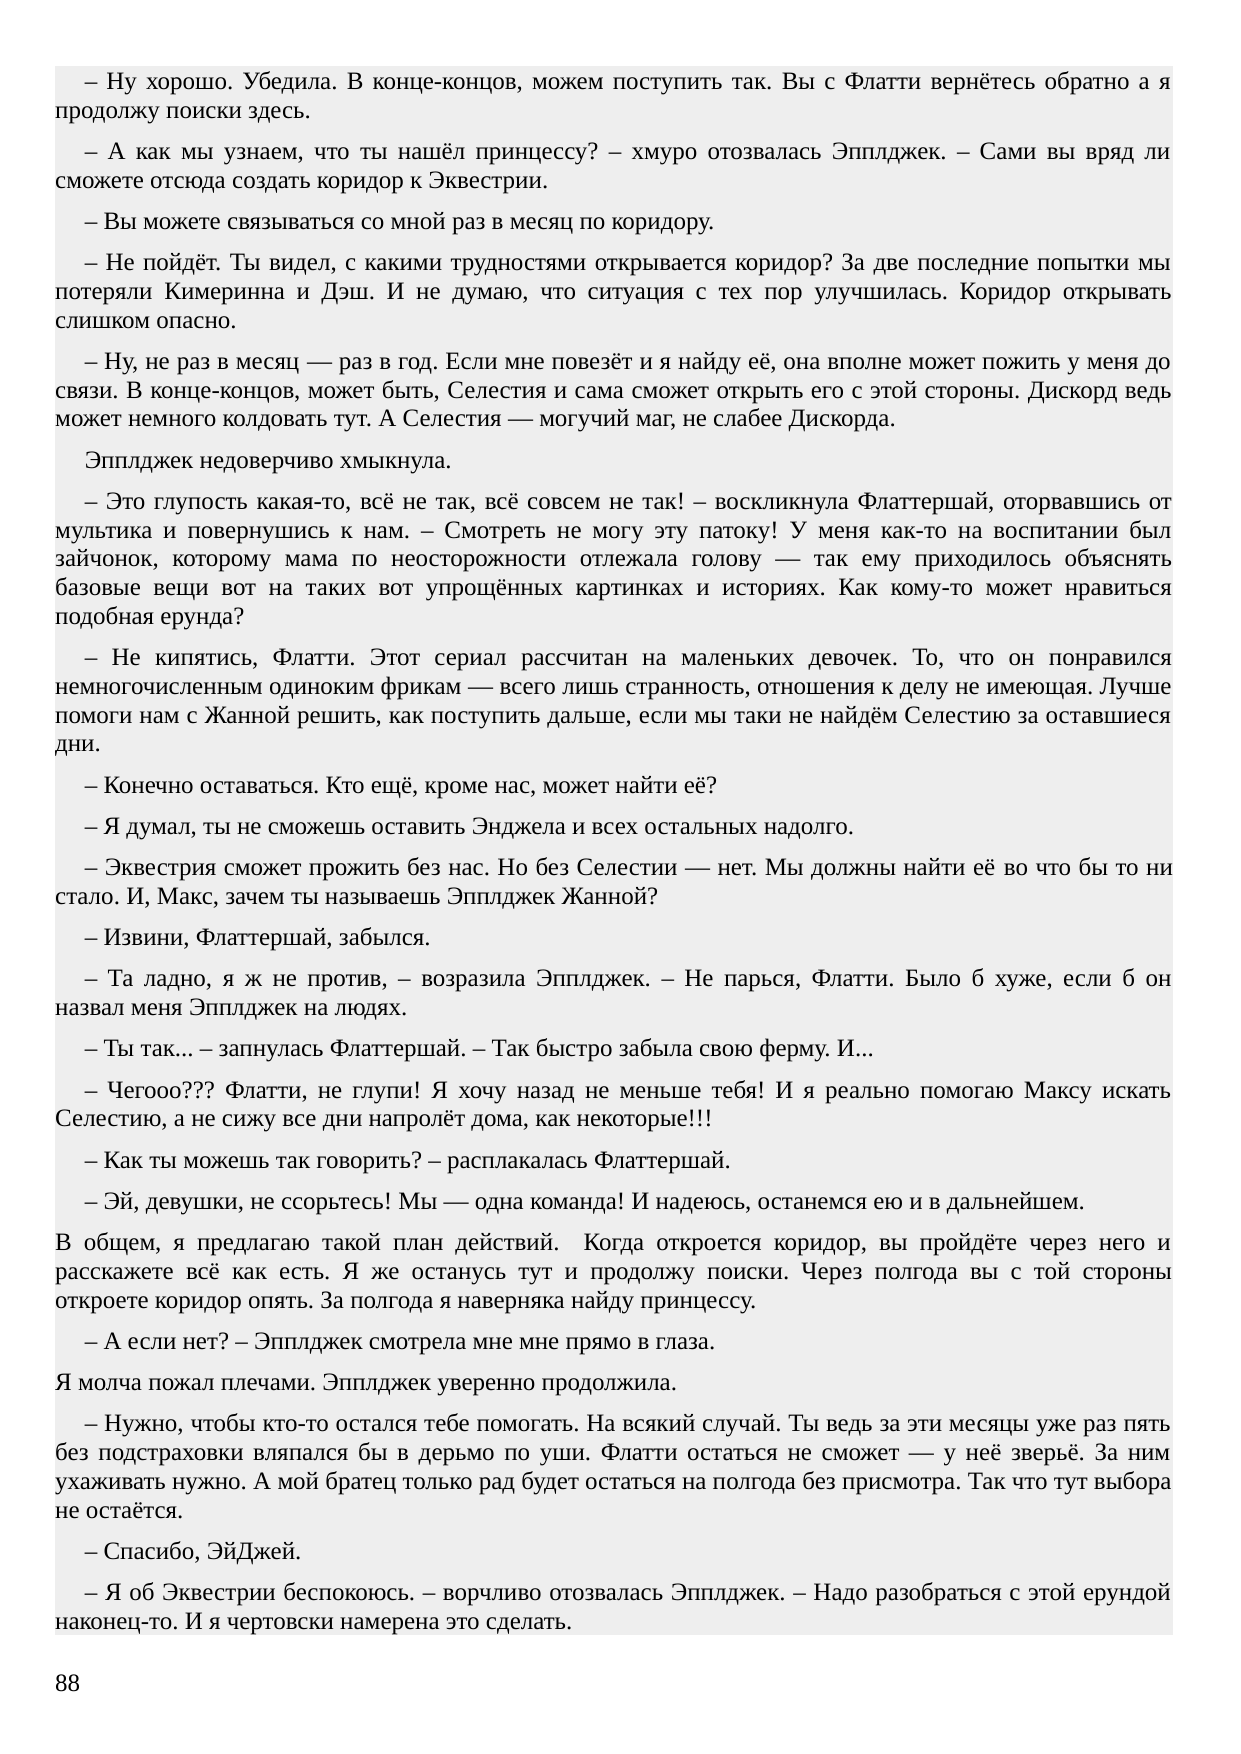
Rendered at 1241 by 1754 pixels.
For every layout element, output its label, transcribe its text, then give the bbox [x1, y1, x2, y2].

text Эпплджек недоверчиво хмыкнула. [55, 445, 1173, 473]
text – Ну хорошо. Убедила. В конце-концов, можем поступить так. Вы с Флатти вернётесь обратно а я продолжу поиски здесь. [55, 66, 1173, 123]
text – Вы можете связываться со мной раз в месяц по коридору. [55, 206, 1173, 235]
text – Спасибо, ЭйДжей. [55, 1536, 1173, 1565]
text – Конечно оставаться. Кто ещё, кроме нас, может найти её? [55, 770, 1173, 798]
text – Та ладно, я ж не против, – возразила Эпплджек. – Не парься, Флатти. Было б хуже, если б он назвал меня Эпплджек на людях. [55, 963, 1173, 1021]
text – Как ты можешь так говорить? – расплакалась Флаттершай. [55, 1145, 1173, 1173]
text – А если нет? – Эпплджек смотрела мне мне прямо в глаза. [55, 1326, 1173, 1355]
text – Не пойдёт. Ты видел, с какими трудностями открывается коридор? За две последние попытки мы потеряли Кимеринна и Дэш. И не думаю, что ситуация с тех пор улучшилась. Коридор открывать слишком опасно. [55, 247, 1173, 333]
text – Эй, девушки, не ссорьтесь! Мы — одна команда! И надеюсь, останемся ею и в дальнейшем. [55, 1186, 1173, 1215]
text – Ну, не раз в месяц — раз в год. Если мне повезёт и я найду её, она вполне может пожить у меня до связи. В конце-концов, может быть, Селестия и сама сможет открыть его с этой стороны. Дискорд ведь может немного колдовать тут. А Селестия — могучий маг, не слабее Дискорда. [55, 346, 1173, 432]
text – Я об Эквестрии беспокоюсь. – ворчливо отозвалась Эпплджек. – Надо разобраться с этой ерундой наконец-то. И я чертовски намерена это сделать. [55, 1577, 1173, 1635]
text – Нужно, чтобы кто-то остался тебе помогать. На всякий случай. Ты ведь за эти месяцы уже раз пять без подстраховки вляпался бы в дерьмо по уши. Флатти остаться не сможет — у неё зверьё. За ним ухаживать нужно. А мой братец только рад будет остаться на полгода без присмотра. Так что тут выбора не остаётся. [55, 1408, 1173, 1523]
text – А как мы узнаем, что ты нашёл принцессу? – хмуро отозвалась Эпплджек. – Сами вы вряд ли сможете отсюда создать коридор к Эквестрии. [55, 136, 1173, 193]
text – Не кипятись, Флатти. Этот сериал рассчитан на маленьких девочек. То, что он понравился немногочисленным одиноким фрикам — всего лишь странность, отношения к делу не имеющая. Лучше помоги нам с Жанной решить, как поступить дальше, если мы таки не найдём Селестию за оставшиеся дни. [55, 642, 1173, 757]
text – Извини, Флаттершай, забылся. [55, 922, 1173, 951]
text – Чегооо??? Флатти, не глупи! Я хочу назад не меньше тебя! И я реально помогаю Максу искать Селестию, а не сижу все дни напролёт дома, как некоторые!!! [55, 1075, 1173, 1132]
list В общем, я предлагаю такой план действий. Когда откроется коридор, вы пройдёте через него и расскажете всё как есть. Я же останусь тут и продолжу поиски. Через полгода вы с той стороны откроете коридор опять. За полгода я наверняка найду принцессу. [55, 1227, 1173, 1313]
text – Эквестрия сможет прожить без нас. Но без Селестии — нет. Мы должны найти её во что бы то ни стало. И, Макс, зачем ты называешь Эпплджек Жанной? [55, 852, 1173, 910]
text – Ты так... – запнулась Флаттершай. – Так быстро забыла свою ферму. И... [55, 1033, 1173, 1062]
list Я молча пожал плечами. Эпплджек уверенно продолжила. [55, 1367, 1173, 1396]
text – Я думал, ты не сможешь оставить Энджела и всех остальных надолго. [55, 811, 1173, 840]
text – Это глупость какая-то, всё не так, всё совсем не так! – воскликнула Флаттершай, оторвавшись от мультика и повернушись к нам. – Смотреть не могу эту патоку! У меня как-то на воспитании был зайчонок, которому мама по неосторожности отлежала голову — так ему приходилось объяснять базовые вещи вот на таких вот упрощённых картинках и историях. Как кому-то может нравиться подобная ерунда? [55, 486, 1173, 630]
